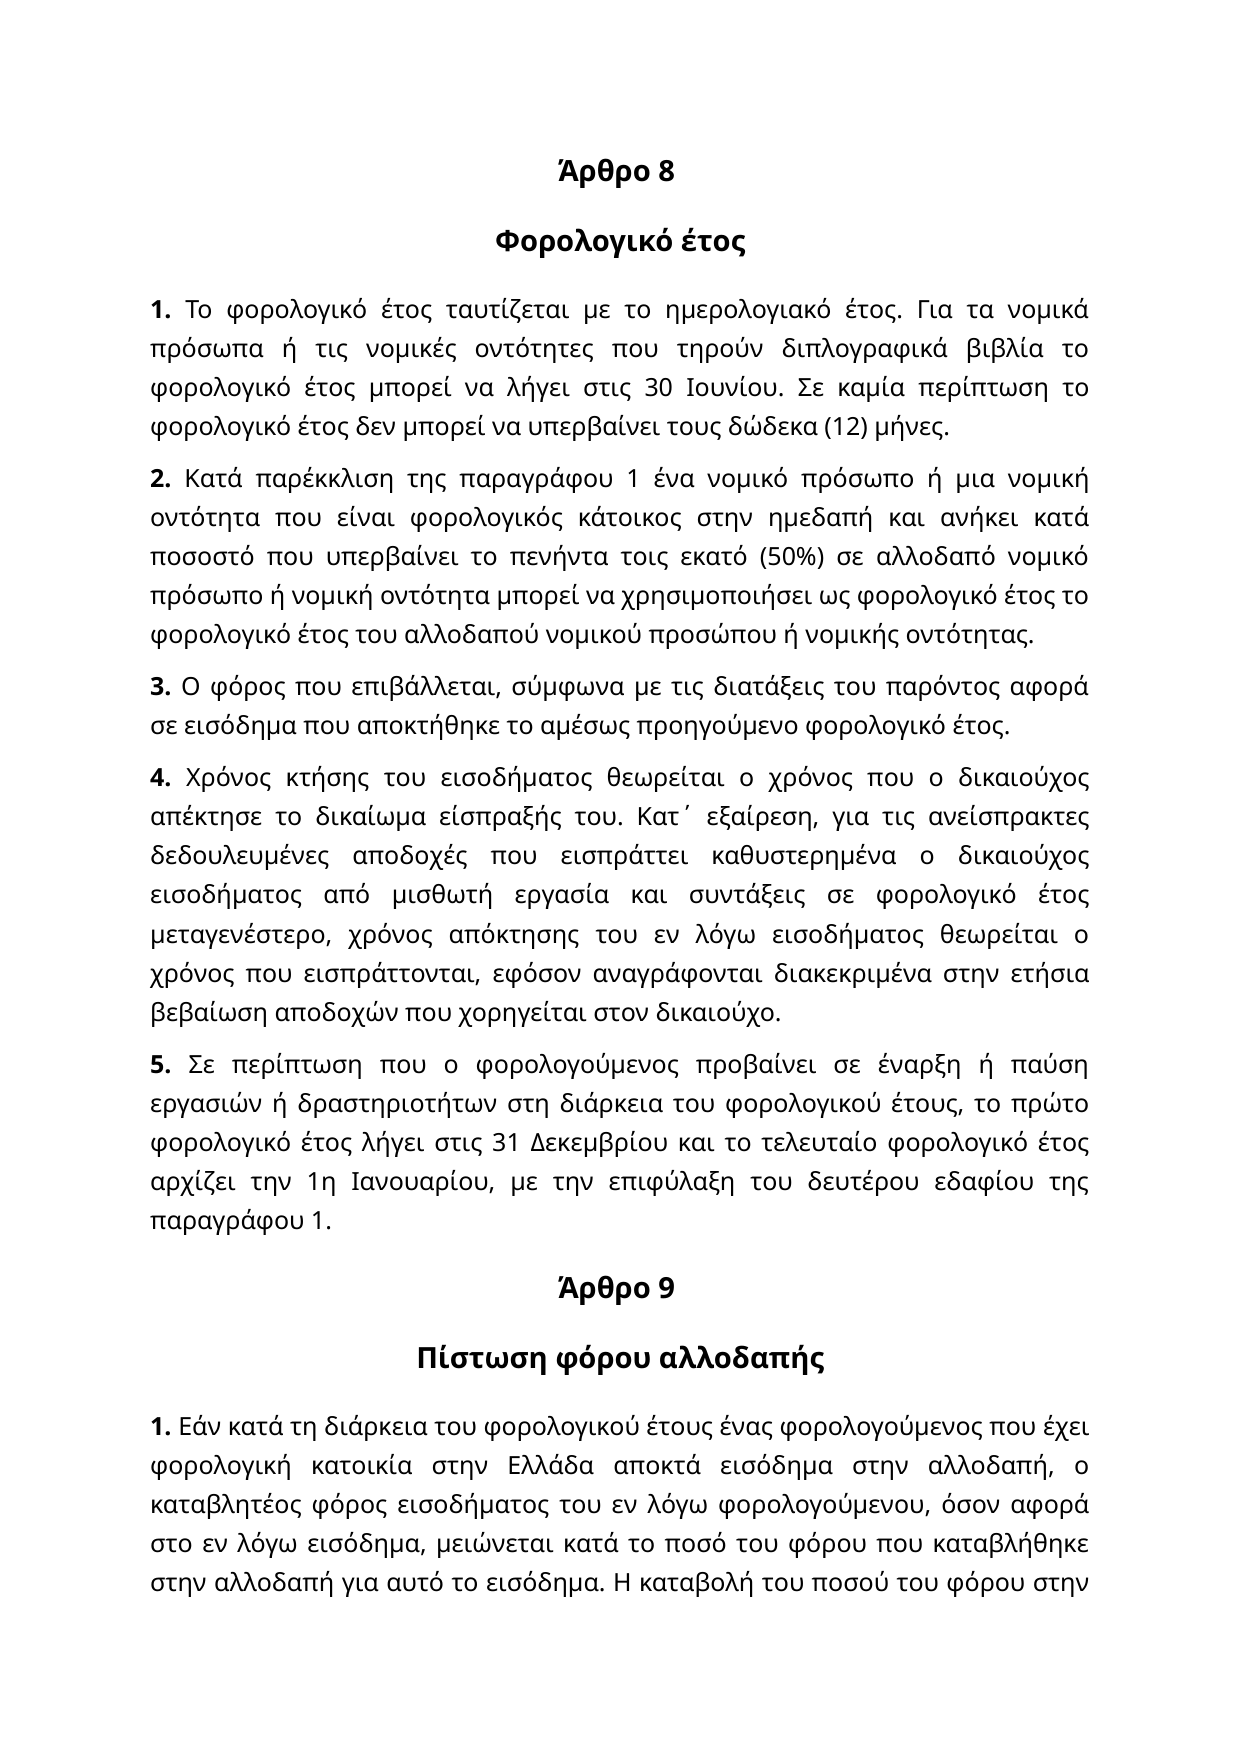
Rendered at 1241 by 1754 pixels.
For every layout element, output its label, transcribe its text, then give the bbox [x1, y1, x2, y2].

subtitle Φορολογικό έτος [150, 221, 1090, 260]
subtitle Άρθρο 9 [150, 1267, 1090, 1307]
subtitle Πίστωση φόρου αλλοδαπής [150, 1338, 1090, 1377]
subtitle Άρθρο 8 [150, 150, 1090, 190]
text 1. Εάν κατά τη διάρκεια του φορολογικού έτους ένας φορολογούμενος που έχει φορολογική κατοικία στην Ελλάδα αποκτά εισόδημα στην αλλοδαπή, ο καταβλητέος φόρος εισοδήματος του εν λόγω φορολογούμενου, όσον αφορά στο εν λόγω εισόδημα, μειώνεται κατά το ποσό του φόρου που καταβλήθηκε στην αλλοδαπή για αυτό το εισόδημα. Η καταβολή του ποσού του φόρου στην [150, 1408, 1090, 1599]
text 2. Κατά παρέκκλιση της παραγράφου 1 ένα νομικό πρόσωπο ή μια νομική οντότητα που είναι φορολογικός κάτοικος στην ημεδαπή και ανήκει κατά ποσοστό που υπερβαίνει το πενήντα τοις εκατό (50%) σε αλλοδαπό νομικό πρόσωπο ή νομική οντότητα μπορεί να χρησιμοποιήσει ως φορολογικό έτος το φορολογικό έτος του αλλοδαπού νομικού προσώπου ή νομικής οντότητας. [150, 460, 1090, 651]
text 5. Σε περίπτωση που ο φορολογούμενος προβαίνει σε έναρξη ή παύση εργασιών ή δραστηριοτήτων στη διάρκεια του φορολογικού έτους, το πρώτο φορολογικό έτος λήγει στις 31 Δεκεμβρίου και το τελευταίο φορολογικό έτος αρχίζει την 1η Ιανουαρίου, με την επιφύλαξη του δευτέρου εδαφίου της παραγράφου 1. [150, 1046, 1090, 1237]
text 3. Ο φόρος που επιβάλλεται, σύμφωνα με τις διατάξεις του παρόντος αφορά σε εισόδημα που αποκτήθηκε το αμέσως προηγούμενο φορολογικό έτος. [150, 669, 1090, 742]
text 4. Χρόνος κτήσης του εισοδήματος θεωρείται ο χρόνος που ο δικαιούχος απέκτησε το δικαίωμα είσπραξής του. Κατ΄ εξαίρεση, για τις ανείσπρακτες δεδουλευμένες αποδοχές που εισπράττει καθυστερημένα ο δικαιούχος εισοδήματος από μισθωτή εργασία και συντάξεις σε φορολογικό έτος μεταγενέστερο, χρόνος απόκτησης του εν λόγω εισοδήματος θεωρείται ο χρόνος που εισπράττονται, εφόσον αναγράφονται διακεκριμένα στην ετήσια βεβαίωση αποδοχών που χορηγείται στον δικαιούχο. [150, 759, 1090, 1029]
text 1. Το φορολογικό έτος ταυτίζεται με το ημερολογιακό έτος. Για τα νομικά πρόσωπα ή τις νομικές οντότητες που τηρούν διπλογραφικά βιβλία το φορολογικό έτος μπορεί να λήγει στις 30 Ιουνίου. Σε καμία περίπτωση το φορολογικό έτος δεν μπορεί να υπερβαίνει τους δώδεκα (12) μήνες. [150, 291, 1090, 443]
